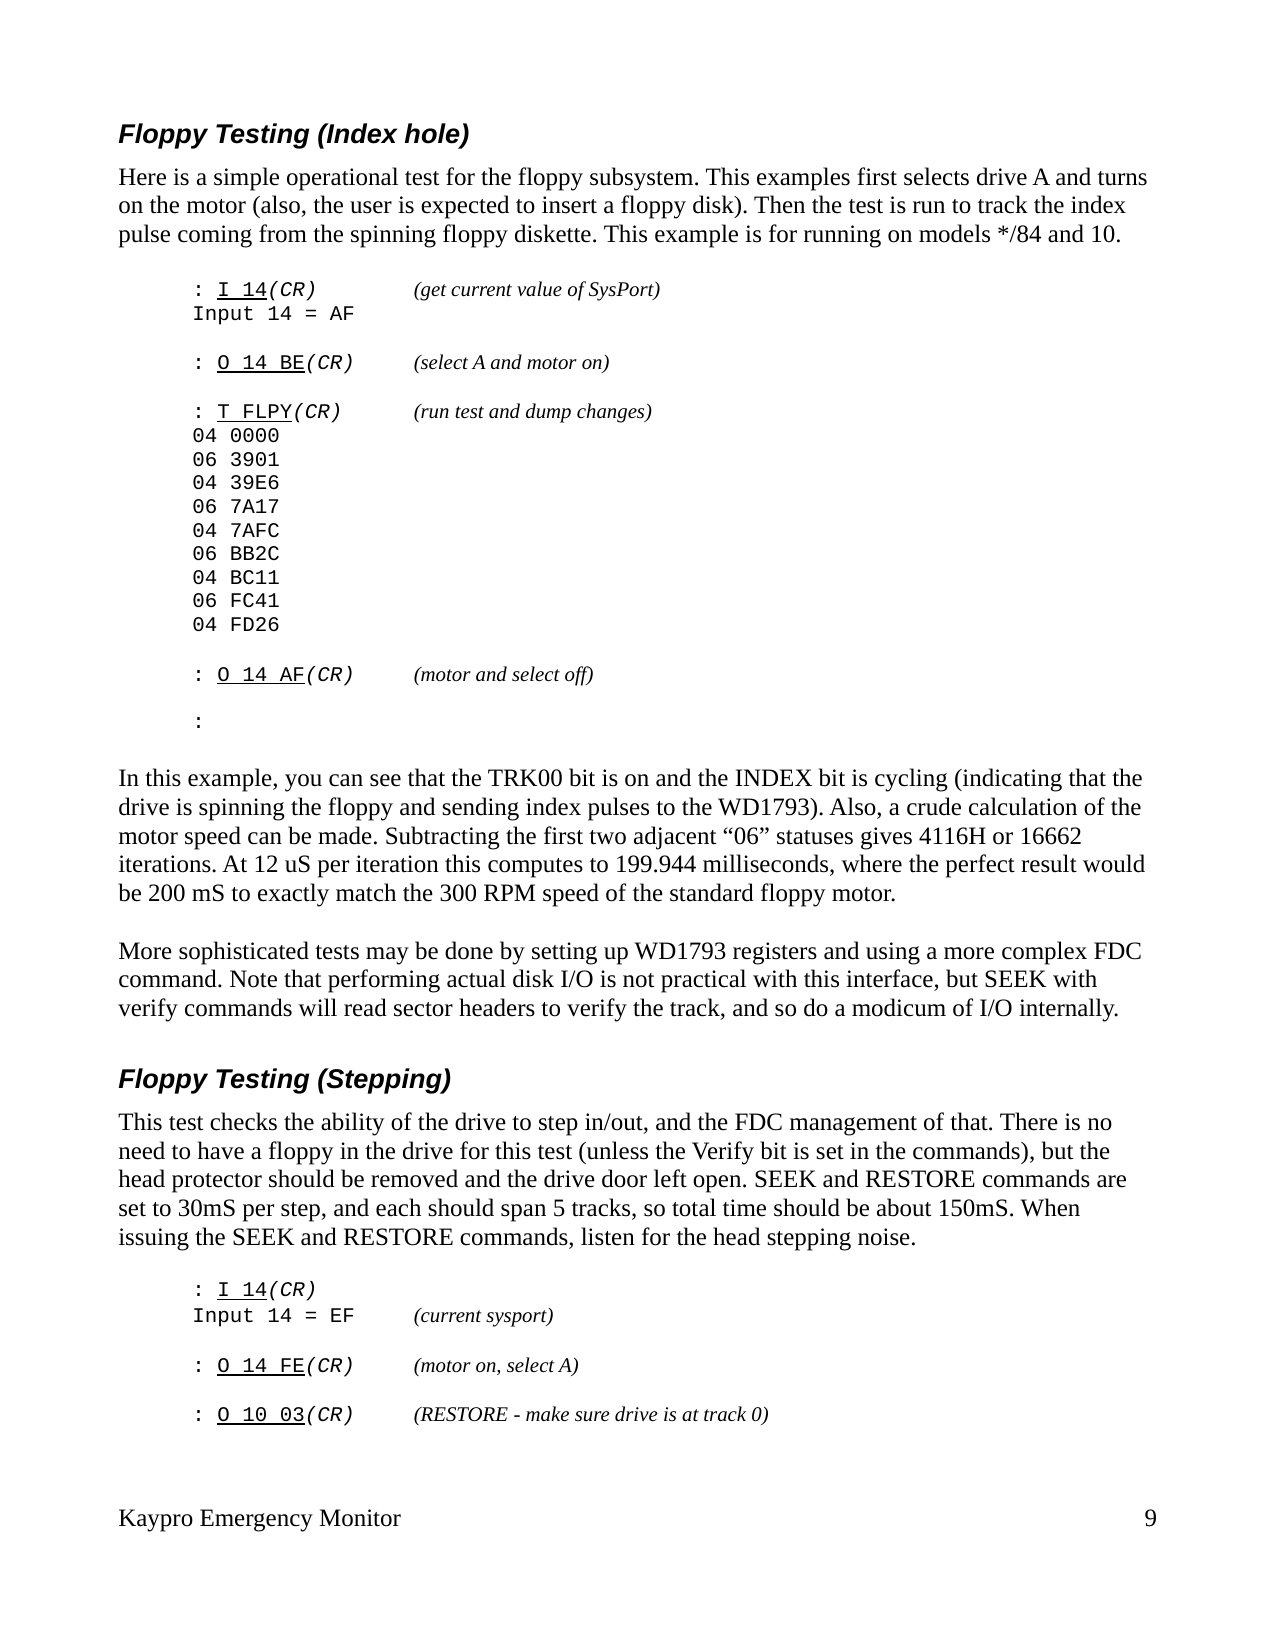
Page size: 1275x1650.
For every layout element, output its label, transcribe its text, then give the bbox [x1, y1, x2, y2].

text Input 14 = EF (current sysport) [192, 1303, 1157, 1329]
text In this example, you can see that the TRK00 bit is on and the INDEX bit is cycling (indicating that the drive is spinning the floppy and sending index pulses to the WD1793). Also, a crude calculation of the motor speed can be made. Subtracting the first two adjacent “06” statuses gives 4116H or 16662 iterations. At 12 uS per iteration this computes to 199.944 milliseconds, where the perfect result would be 200 mS to exactly match the 300 RPM speed of the standard floppy motor. [118, 763, 1157, 907]
text : I 14(CR) (get current value of SysPort) [192, 277, 1157, 303]
text 04 0000 [192, 425, 1157, 449]
text Input 14 = AF [192, 303, 1157, 326]
text More sophisticated tests may be done by setting up WD1793 registers and using a more complex FDC command. Note that performing actual disk I/O is not practical with this interface, but SEEK with verify commands will read sector headers to verify the track, and so do a modicum of I/O internally. [118, 936, 1157, 1022]
text 06 7A17 [192, 496, 1157, 519]
text Here is a simple operational test for the floppy subsystem. This examples first selects drive A and turns on the motor (also, the user is expected to insert a floppy disk). Then the test is run to track the index pulse coming from the spinning floppy diskette. This example is for running on models */84 and 10. [118, 162, 1157, 248]
text : O 14 FE(CR) (motor on, select A) [192, 1352, 1157, 1378]
text : [192, 711, 1157, 734]
text : O 14 BE(CR) (select A and motor on) [192, 350, 1157, 376]
text : O 14 AF(CR) (motor and select off) [192, 661, 1157, 687]
text 04 39E6 [192, 472, 1157, 496]
subtitle Floppy Testing (Stepping) [118, 1063, 1157, 1094]
text 06 FC41 [192, 591, 1157, 614]
text 04 FD26 [192, 614, 1157, 638]
text : I 14(CR) [192, 1279, 1157, 1303]
text This test checks the ability of the drive to step in/out, and the FDC management of that. There is no need to have a floppy in the drive for this test (unless the Verify bit is set in the commands), but the head protector should be removed and the drive door left open. SEEK and RESTORE commands are set to 30mS per step, and each should span 5 tracks, so total time should be about 150mS. When issuing the SEEK and RESTORE commands, listen for the head stepping noise. [118, 1107, 1157, 1251]
text 06 BB2C [192, 543, 1157, 567]
text : O 10 03(CR) (RESTORE - make sure drive is at track 0) [192, 1402, 1157, 1428]
text 04 BC11 [192, 567, 1157, 591]
text : T FLPY(CR) (run test and dump changes) [192, 399, 1157, 425]
text 04 7AFC [192, 519, 1157, 543]
text 06 3901 [192, 449, 1157, 472]
subtitle Floppy Testing (Index hole) [118, 118, 1157, 149]
